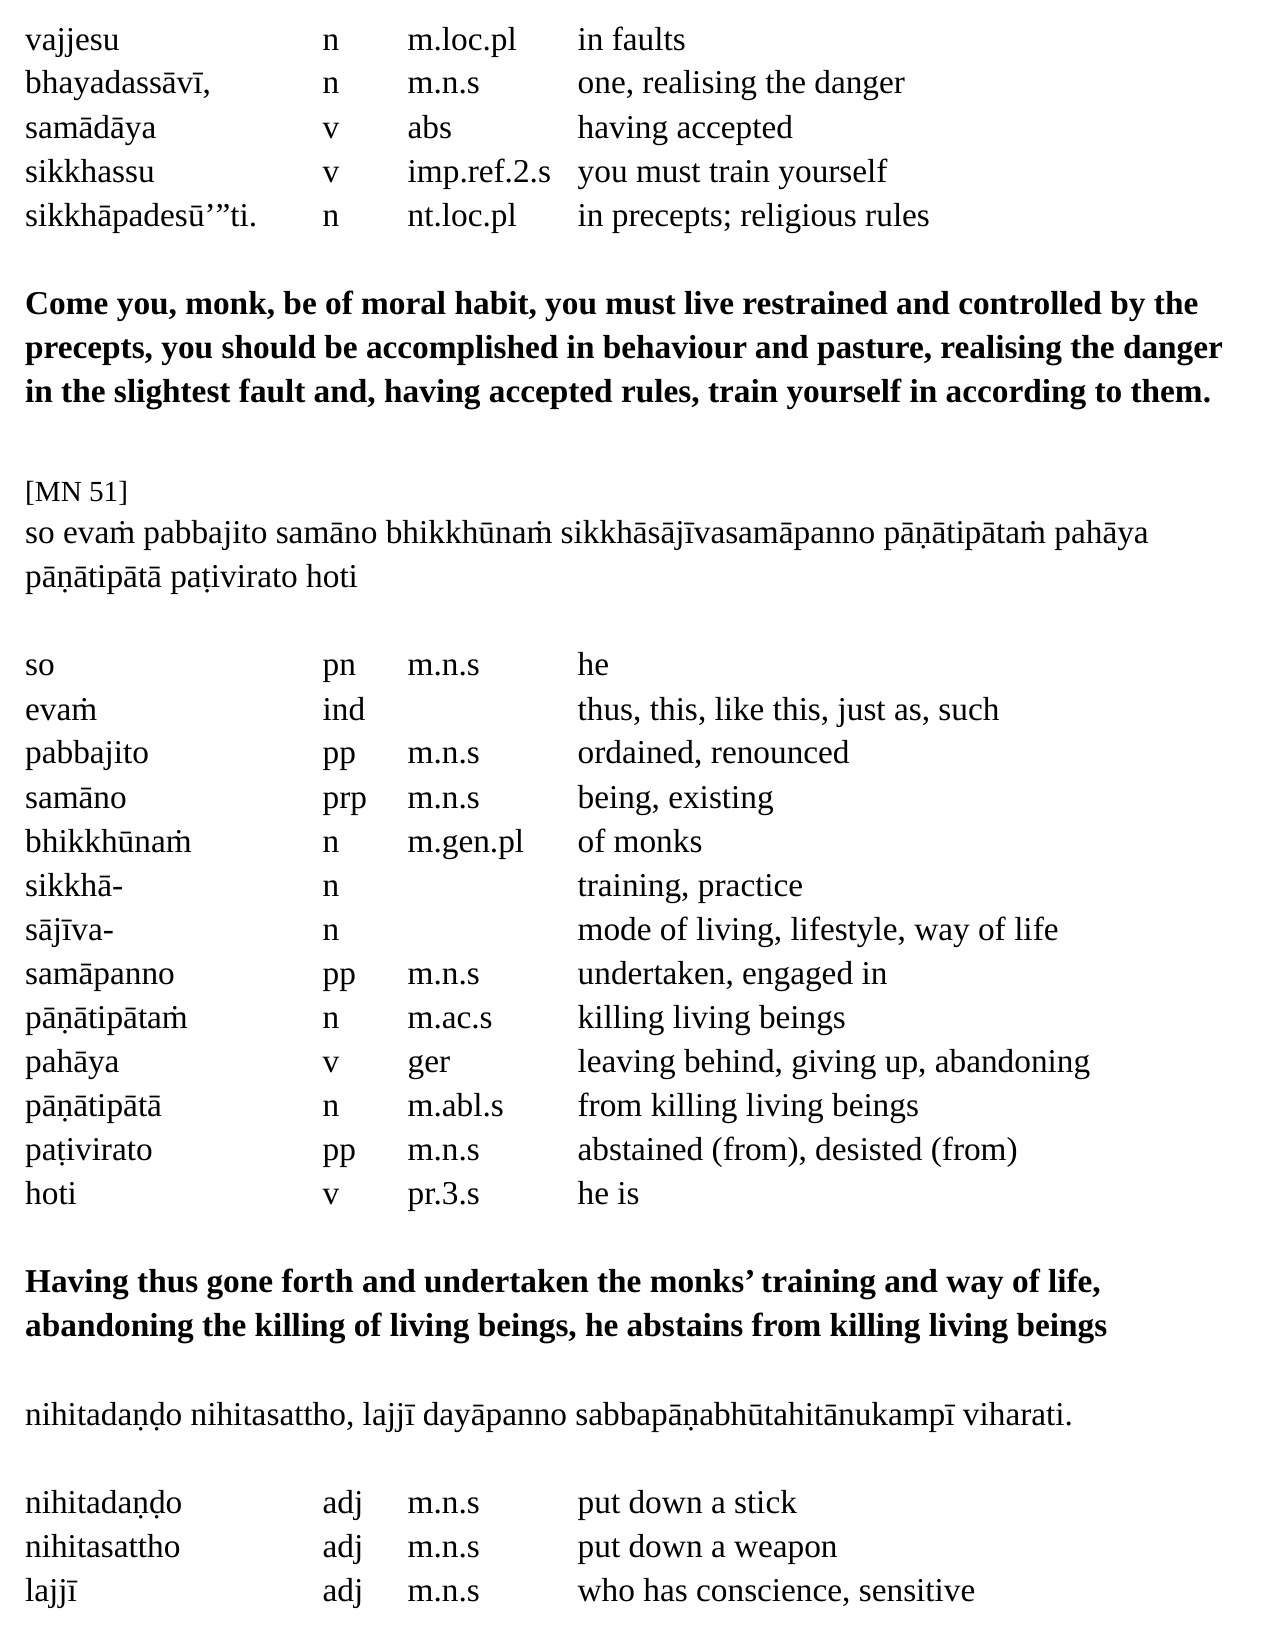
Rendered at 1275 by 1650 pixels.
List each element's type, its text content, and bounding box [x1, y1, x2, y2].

text pahāya v ger leaving behind, giving up, abandoning [25, 1041, 1253, 1079]
text samāno prp m.n.s being, existing [25, 777, 1253, 815]
text Having thus gone forth and undertaken the monks’ training and way of life, abandoning the killing of living beings, he abstains from killing living beings [25, 1262, 1253, 1344]
text nihitasattho adj m.n.s put down a weapon [25, 1526, 1253, 1564]
subtitle [MN 51] [25, 474, 1253, 507]
text nihitadaṇḍo nihitasattho, lajjī dayāpanno sabbapāṇabhūtahitānukampī viharati. [25, 1394, 1253, 1432]
text samādāya v abs having accepted [25, 107, 1253, 145]
text evaṁ ind thus, this, like this, just as, such [25, 689, 1253, 727]
text nihitadaṇḍo adj m.n.s put down a stick [25, 1482, 1253, 1520]
text so evaṁ pabbajito samāno bhikkhūnaṁ sikkhāsājīvasamāpanno pāṇātipātaṁ pahāya pāṇātipātā paṭivirato hoti [25, 512, 1253, 595]
text lajjī adj m.n.s who has conscience, sensitive [25, 1570, 1253, 1608]
text sikkhassu v imp.ref.2.s you must train yourself [25, 151, 1253, 189]
text bhikkhūnaṁ n m.gen.pl of monks [25, 821, 1253, 859]
text so pn m.n.s he [25, 645, 1253, 683]
text sikkhā- n training, practice [25, 865, 1253, 903]
text hoti v pr.3.s he is [25, 1173, 1253, 1212]
text sikkhāpadesū’”ti. n nt.loc.pl in precepts; religious rules [25, 195, 1253, 233]
text samāpanno pp m.n.s undertaken, engaged in [25, 953, 1253, 991]
text vajjesu n m.loc.pl in faults [25, 19, 1253, 57]
text paṭivirato pp m.n.s abstained (from), desisted (from) [25, 1129, 1253, 1168]
text pabbajito pp m.n.s ordained, renounced [25, 733, 1253, 771]
text pāṇātipātaṁ n m.ac.s killing living beings [25, 997, 1253, 1036]
text bhayadassāvī, n m.n.s one, realising the danger [25, 63, 1253, 101]
text Come you, monk, be of moral habit, you must live restrained and controlled by the precepts, you should be accomplished in behaviour and pasture, realising the danger in the slightest fault and, having accepted rules, train yourself in according to them. [25, 283, 1253, 409]
text pāṇātipātā n m.abl.s from killing living beings [25, 1085, 1253, 1124]
text sājīva- n mode of living, lifestyle, way of life [25, 909, 1253, 947]
